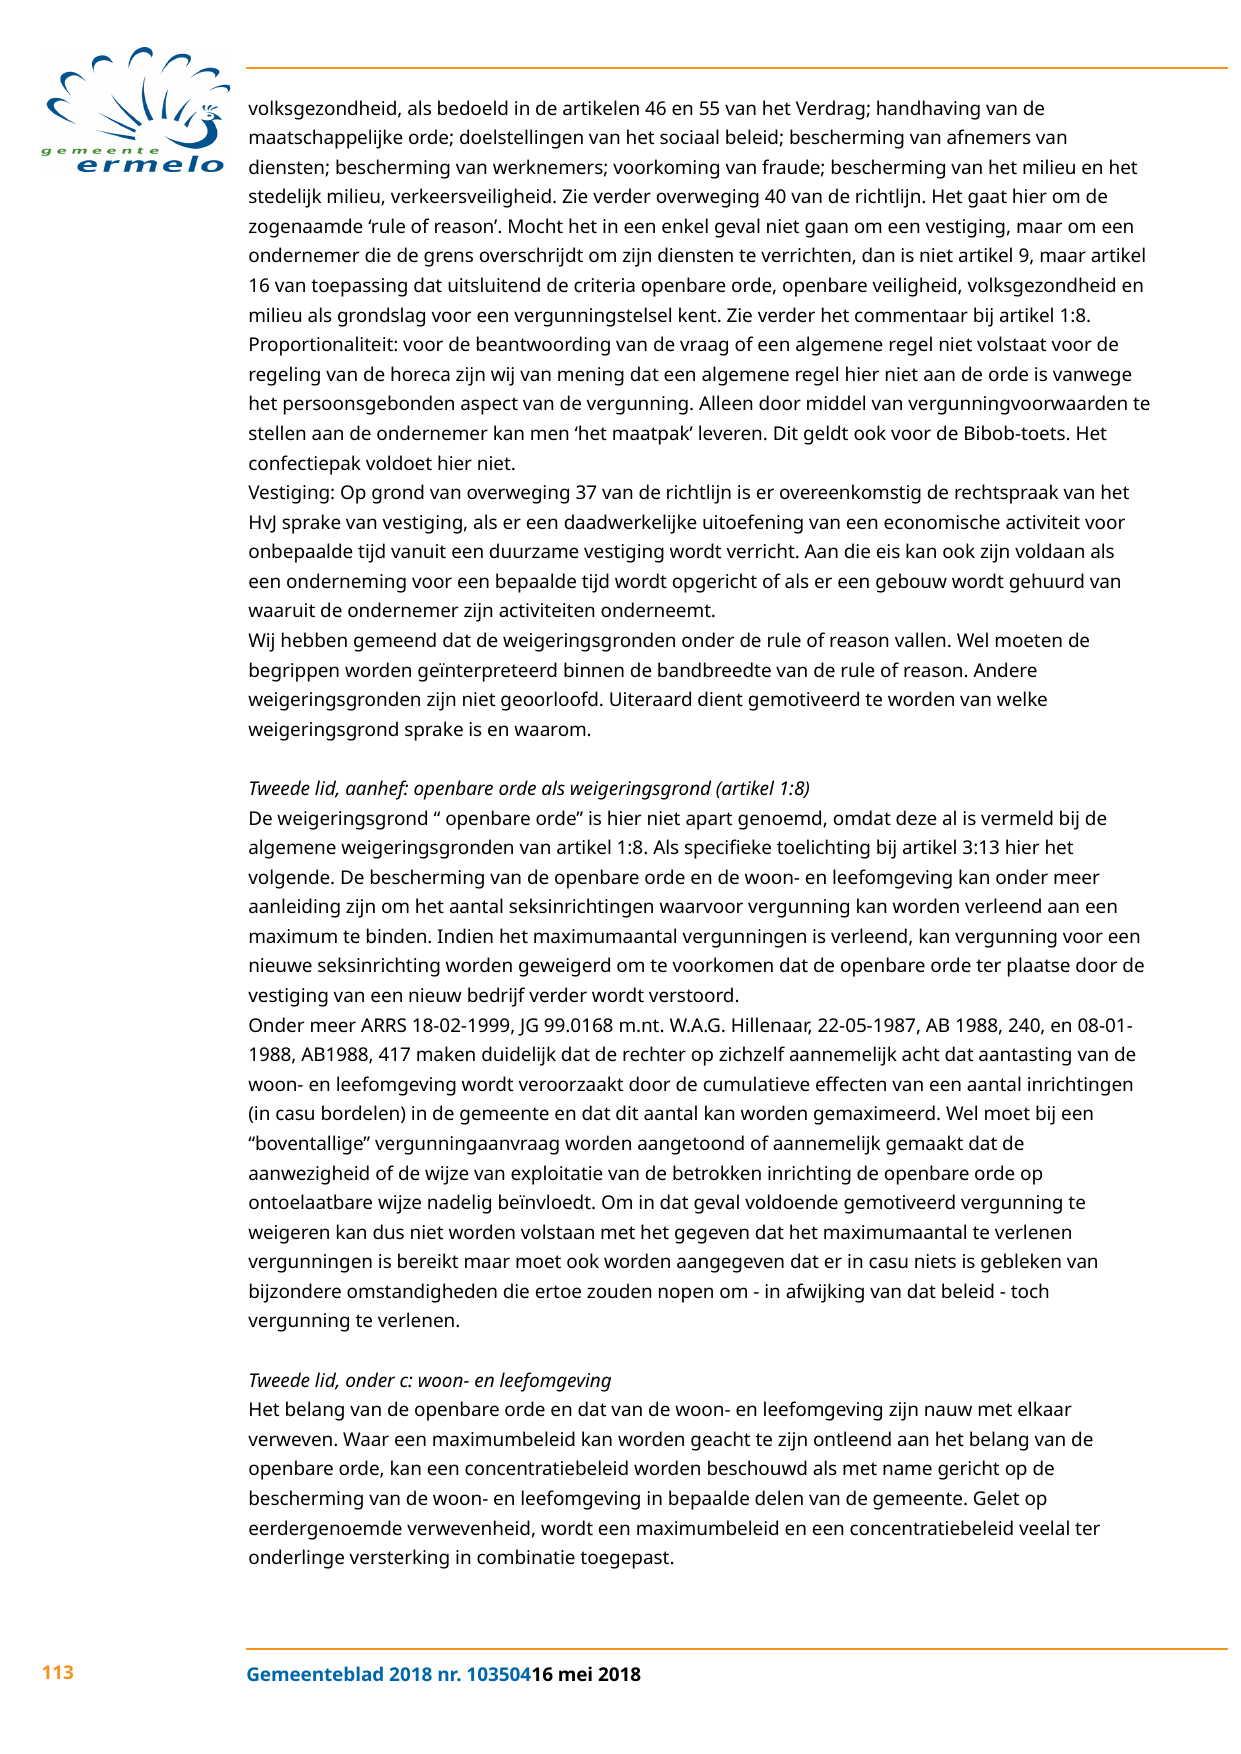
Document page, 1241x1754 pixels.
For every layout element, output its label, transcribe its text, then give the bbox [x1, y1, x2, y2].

text volksgezondheid, als bedoeld in de artikelen 46 en 55 van het Verdrag; handhaving van de maatschappelijke orde; doelstellingen van het sociaal beleid; bescherming van afnemers van diensten; bescherming van werknemers; voorkoming van fraude; bescherming van het milieu en het stedelijk milieu, verkeersveiligheid. Zie verder overweging 40 van de richtlijn. Het gaat hier om de zogenaamde ‘rule of reason’. Mocht het in een enkel geval niet gaan om een vestiging, maar om een ondernemer die de grens overschrijdt om zijn diensten te verrichten, dan is niet artikel 9, maar artikel 16 van toepassing dat uitsluitend de criteria openbare orde, openbare veiligheid, volksgezondheid en milieu als grondslag voor een vergunningstelsel kent. Zie verder het commentaar bij artikel 1:8. [248, 95, 1152, 328]
text Het belang van de openbare orde en dat van de woon- en leefomgeving zijn nauw met elkaar verweven. Waar een maximumbeleid kan worden geacht te zijn ontleend aan het belang van de openbare orde, kan een concentratiebeleid worden beschouwd als met name gericht op de bescherming van de woon- en leefomgeving in bepaalde delen van de gemeente. Gelet op eerdergenoemde verwevenheid, wordt een maximumbeleid en een concentratiebeleid veelal ter onderlinge versterking in combinatie toegepast. [248, 1396, 1152, 1570]
text Tweede lid, onder c: woon- en leefomgeving [248, 1367, 1152, 1393]
text Onder meer ARRS 18-02-1999, JG 99.0168 m.nt. W.A.G. Hillenaar, 22-05-1987, AB 1988, 240, en 08-01-1988, AB1988, 417 maken duidelijk dat de rechter op zichzelf aannemelijk acht dat aantasting van de woon- en leefomgeving wordt veroorzaakt door de cumulatieve effecten van een aantal inrichtingen (in casu bordelen) in de gemeente en dat dit aantal kan worden gemaximeerd. Wel moet bij een “boventallige” vergunningaanvraag worden aangetoond of aannemelijk gemaakt dat de aanwezigheid of de wijze van exploitatie van de betrokken inrichting de openbare orde op ontoelaatbare wijze nadelig beïnvloedt. Om in dat geval voldoende gemotiveerd vergunning te weigeren kan dus niet worden volstaan met het gegeven dat het maximumaantal te verlenen vergunningen is bereikt maar moet ook worden aangegeven dat er in casu niets is gebleken van bijzondere omstandigheden die ertoe zouden nopen om - in afwijking van dat beleid - toch vergunning te verlenen. [248, 1012, 1152, 1333]
text Vestiging: Op grond van overweging 37 van de richtlijn is er overeenkomstig de rechtspraak van het HvJ sprake van vestiging, als er een daadwerkelijke uitoefening van een economische activiteit voor onbepaalde tijd vanuit een duurzame vestiging wordt verricht. Aan die eis kan ook zijn voldaan als een onderneming voor een bepaalde tijd wordt opgericht of als er een gebouw wordt gehuurd van waaruit de ondernemer zijn activiteiten onderneemt. [248, 479, 1152, 623]
text De weigeringsgrond “ openbare orde” is hier niet apart genoemd, omdat deze al is vermeld bij de algemene weigeringsgronden van artikel 1:8. Als specifieke toelichting bij artikel 3:13 hier het volgende. De bescherming van de openbare orde en de woon- en leefomgeving kan onder meer aanleiding zijn om het aantal seksinrichtingen waarvoor vergunning kan worden verleend aan een maximum te binden. Indien het maximumaantal vergunningen is verleend, kan vergunning voor een nieuwe seksinrichting worden geweigerd om te voorkomen dat de openbare orde ter plaatse door de vestiging van een nieuw bedrijf verder wordt verstoord. [248, 805, 1152, 1008]
text Proportionaliteit: voor de beantwoording van de vraag of een algemene regel niet volstaat voor de regeling van de horeca zijn wij van mening dat een algemene regel hier niet aan de orde is vanwege het persoonsgebonden aspect van de vergunning. Alleen door middel van vergunningvoorwaarden te stellen aan de ondernemer kan men ‘het maatpak’ leveren. Dit geldt ook voor de Bibob-toets. Het confectiepak voldoet hier niet. [248, 331, 1152, 476]
text Wij hebben gemeend dat de weigeringsgronden onder de rule of reason vallen. Wel moeten de begrippen worden geïnterpreteerd binnen de bandbreedte van de rule of reason. Andere weigeringsgronden zijn niet geoorloofd. Uiteraard dient gemotiveerd te worden van welke weigeringsgrond sprake is en waarom. [248, 627, 1152, 742]
text Tweede lid, aanhef: openbare orde als weigeringsgrond (artikel 1:8) [248, 775, 1152, 801]
picture [41, 47, 231, 172]
